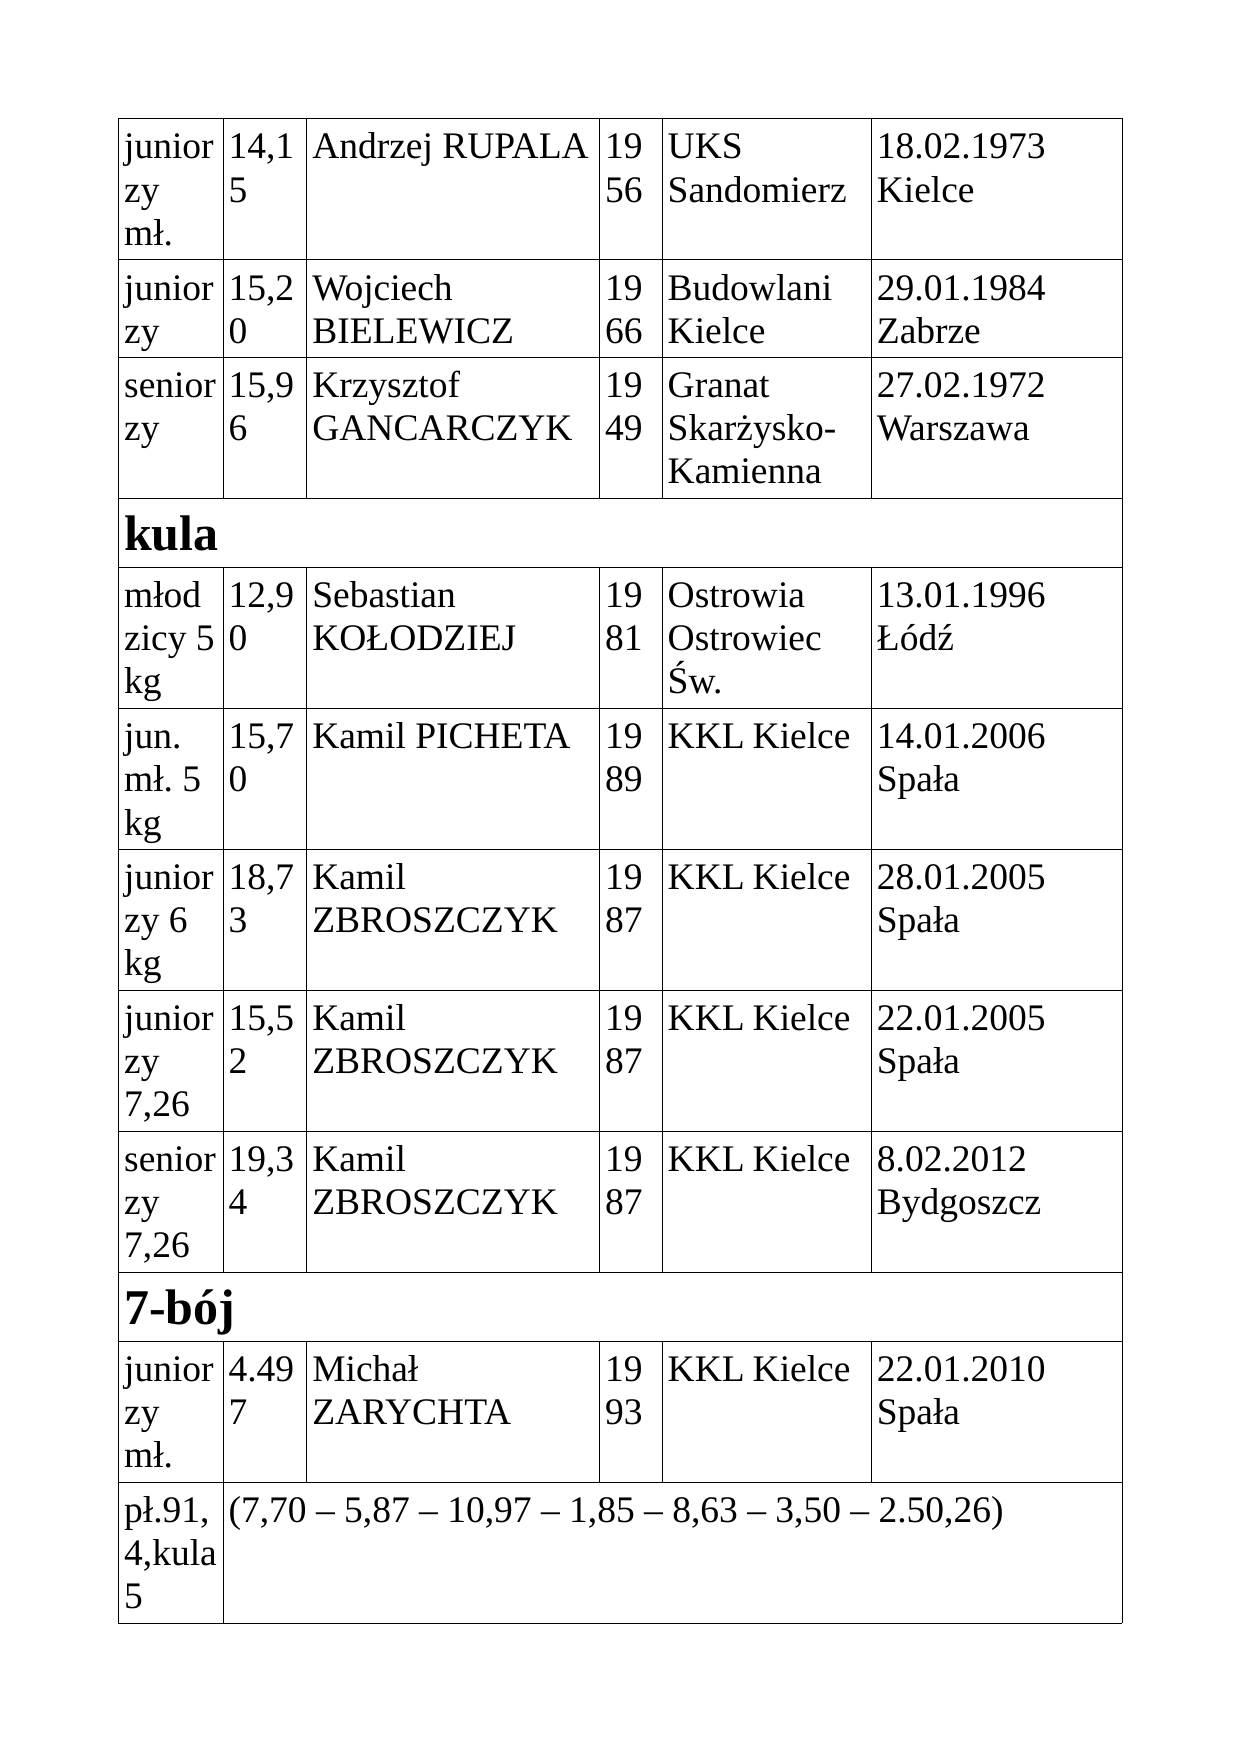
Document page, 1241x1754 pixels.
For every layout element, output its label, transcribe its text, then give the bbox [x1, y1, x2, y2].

table_cell 12,90 [224, 568, 306, 708]
table_cell seniorzy [119, 358, 223, 498]
table_cell KKL Kielce [663, 709, 871, 849]
table_cell 29.01.1984 Zabrze [872, 260, 1122, 357]
table_cell Kamil ZBROSZCZYK [307, 991, 599, 1131]
table_cell 7-bój [119, 1273, 1122, 1341]
table_cell Granat Skarżysko-Kamienna [663, 358, 871, 498]
table_cell 18.02.1973 Kielce [872, 119, 1122, 259]
table_cell 22.01.2010 Spała [872, 1342, 1122, 1482]
table_cell KKL Kielce [663, 850, 871, 990]
table_cell młodzicy 5 kg [119, 568, 223, 708]
table_cell 15,70 [224, 709, 306, 849]
table_cell 1981 [600, 568, 662, 708]
table_cell Krzysztof GANCARCZYK [307, 358, 599, 498]
table_cell 15,52 [224, 991, 306, 1131]
table_cell 28.01.2005 Spała [872, 850, 1122, 990]
table_cell 1987 [600, 991, 662, 1131]
table_cell (7,70 – 5,87 – 10,97 – 1,85 – 8,63 – 3,50 – 2.50,26) [224, 1483, 1122, 1622]
table_cell Wojciech BIELEWICZ [307, 260, 599, 357]
table_cell pł.91,4,kula 5 [119, 1483, 223, 1622]
table_cell KKL Kielce [663, 1132, 871, 1272]
table_cell Kamil ZBROSZCZYK [307, 850, 599, 990]
table_cell Sebastian KOŁODZIEJ [307, 568, 599, 708]
table_cell 8.02.2012 Bydgoszcz [872, 1132, 1122, 1272]
table_cell 14.01.2006 Spała [872, 709, 1122, 849]
table_cell kula [119, 499, 1122, 567]
table_cell seniorzy 7,26 [119, 1132, 223, 1272]
table_cell juniorzy 6 kg [119, 850, 223, 990]
table_cell 15,20 [224, 260, 306, 357]
table_cell Kamil ZBROSZCZYK [307, 1132, 599, 1272]
table_cell 1949 [600, 358, 662, 498]
table_cell 1987 [600, 1132, 662, 1272]
table_cell 14,15 [224, 119, 306, 259]
table_cell 19,34 [224, 1132, 306, 1272]
table_cell Kamil PICHETA [307, 709, 599, 849]
table_cell UKS Sandomierz [663, 119, 871, 259]
table_cell Ostrowia Ostrowiec Św. [663, 568, 871, 708]
table_cell juniorzy mł. [119, 119, 223, 259]
table_cell 1989 [600, 709, 662, 849]
table_cell Budowlani Kielce [663, 260, 871, 357]
table_cell 27.02.1972 Warszawa [872, 358, 1122, 498]
table_cell 18,73 [224, 850, 306, 990]
table_cell 22.01.2005 Spała [872, 991, 1122, 1131]
table_cell 1993 [600, 1342, 662, 1482]
table_cell juniorzy mł. [119, 1342, 223, 1482]
table_cell KKL Kielce [663, 991, 871, 1131]
table_cell juniorzy [119, 260, 223, 357]
table_cell jun. mł. 5 kg [119, 709, 223, 849]
table_cell 1987 [600, 850, 662, 990]
table_cell juniorzy 7,26 [119, 991, 223, 1131]
table_cell 15,96 [224, 358, 306, 498]
table_cell Michał ZARYCHTA [307, 1342, 599, 1482]
table_cell KKL Kielce [663, 1342, 871, 1482]
table_cell 13.01.1996 Łódź [872, 568, 1122, 708]
table_cell Andrzej RUPALA [307, 119, 599, 259]
table_cell 1966 [600, 260, 662, 357]
table_cell 4.497 [224, 1342, 306, 1482]
table_cell 1956 [600, 119, 662, 259]
